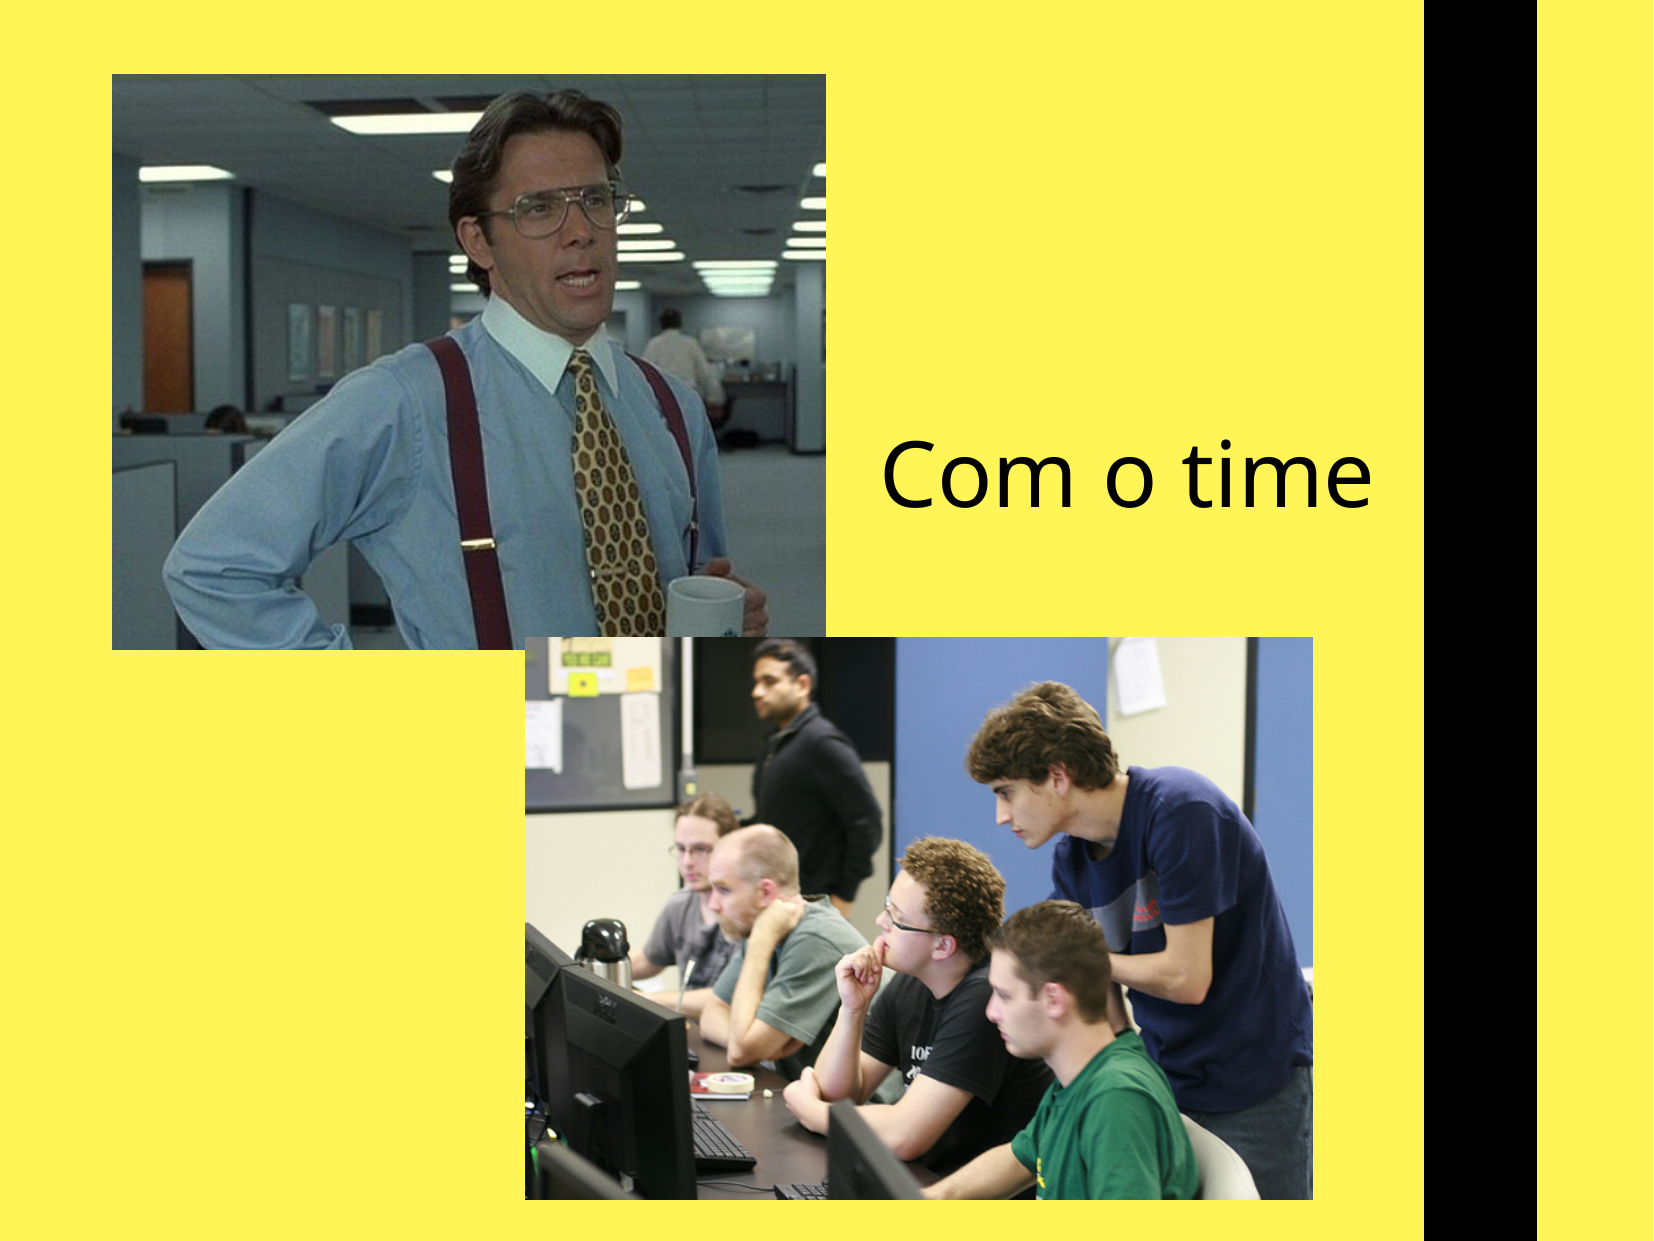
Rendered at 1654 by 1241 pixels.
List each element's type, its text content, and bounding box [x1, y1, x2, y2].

picture [0, 0, 1424, 1241]
picture [1537, 0, 1654, 1241]
title Com o time [826, 388, 1468, 556]
